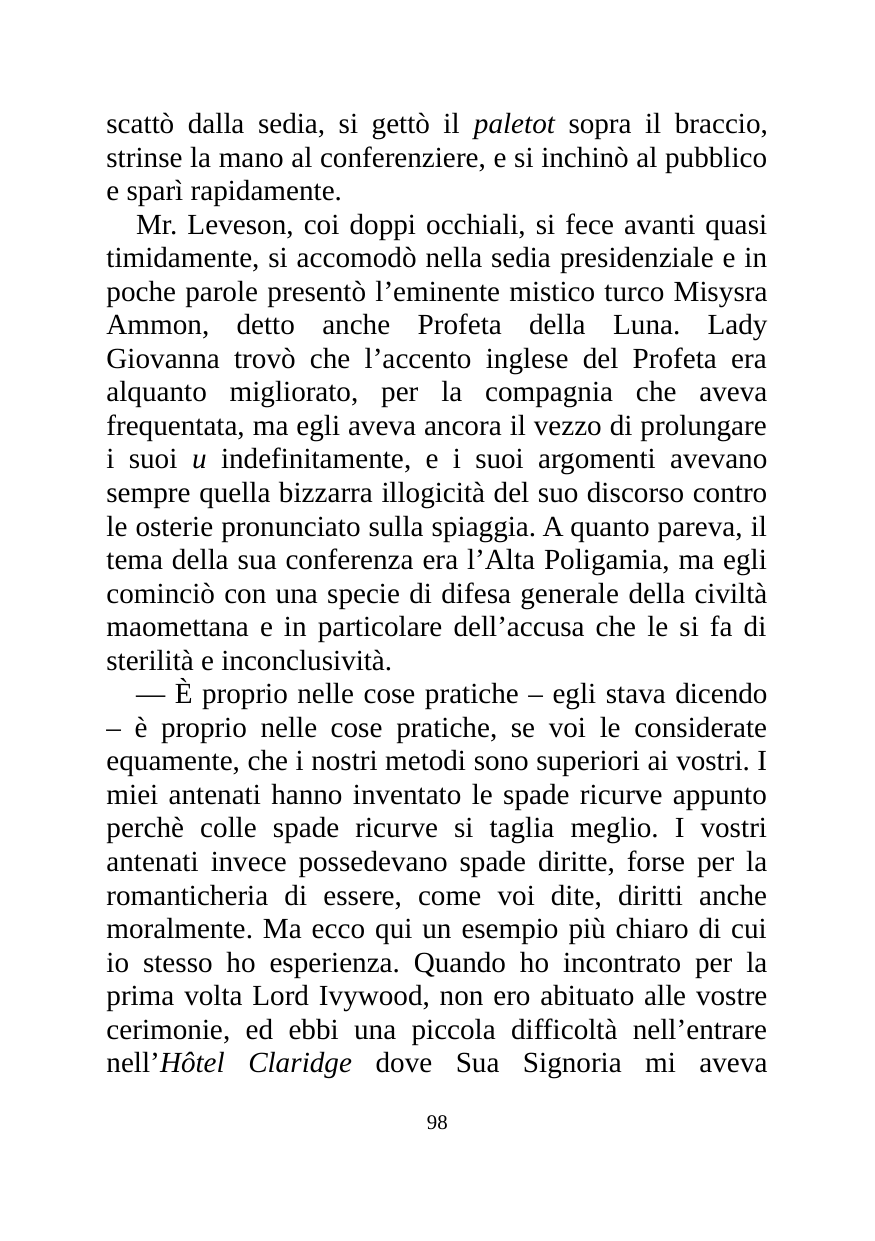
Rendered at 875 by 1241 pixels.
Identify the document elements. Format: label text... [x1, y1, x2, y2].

text scattò dalla sedia, si gettò il paletot sopra il braccio, strinse la mano al conferenziere, e si inchinò al pubblico e sparì rapidamente. [106, 106, 768, 207]
text — È proprio nelle cose pratiche – egli stava dicendo – è proprio nelle cose pratiche, se voi le considerate equamente, che i nostri metodi sono superiori ai vostri. I miei antenati hanno inventato le spade ricurve appunto perchè colle spade ricurve si taglia meglio. I vostri antenati invece possedevano spade diritte, forse per la romanticheria di essere, come voi dite, diritti anche moralmente. Ma ecco qui un esempio più chiaro di cui io stesso ho esperienza. Quando ho incontrato per la prima volta Lord Ivywood, non ero abituato alle vostre cerimonie, ed ebbi una piccola difficoltà nell’entrare nell’Hôtel Claridge dove Sua Signoria mi aveva [106, 676, 768, 1079]
text Mr. Leveson, coi doppi occhiali, si fece avanti quasi timidamente, si accomodò nella sedia presidenziale e in poche parole presentò l’eminente mistico turco Misysra Ammon, detto anche Profeta della Luna. Lady Giovanna trovò che l’accento inglese del Profeta era alquanto migliorato, per la compagnia che aveva frequentata, ma egli aveva ancora il vezzo di prolungare i suoi u indefinitamente, e i suoi argomenti avevano sempre quella bizzarra illogicità del suo discorso contro le osterie pronunciato sulla spiaggia. A quanto pareva, il tema della sua conferenza era l’Alta Poligamia, ma egli cominciò con una specie di difesa generale della civiltà maomettana e in particolare dell’accusa che le si fa di sterilità e inconclusività. [106, 207, 768, 676]
